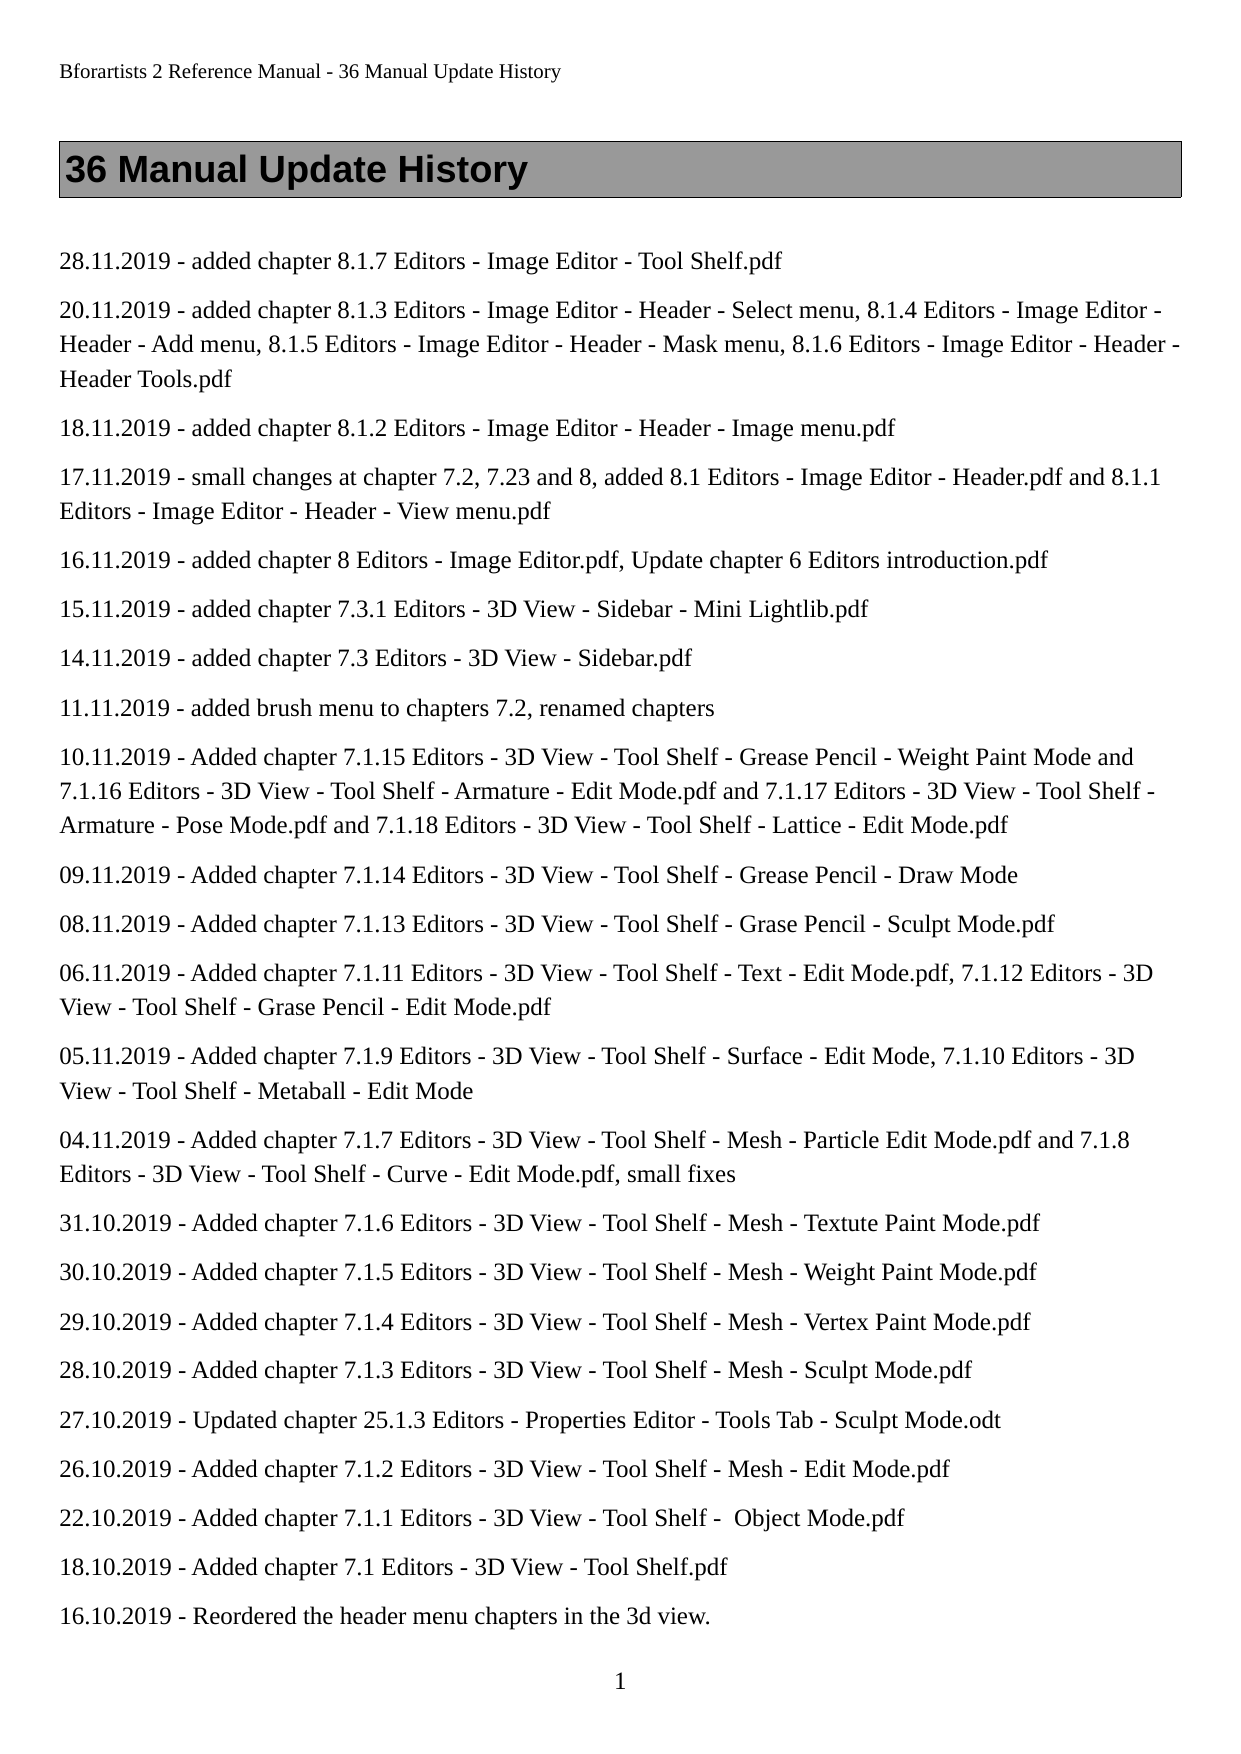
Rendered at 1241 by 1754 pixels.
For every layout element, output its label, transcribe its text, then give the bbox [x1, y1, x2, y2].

text 16.11.2019 - added chapter 8 Editors - Image Editor.pdf, Update chapter 6 Editors introduction.pdf [59, 545, 1181, 574]
text 08.11.2019 - Added chapter 7.1.13 Editors - 3D View - Tool Shelf - Grase Pencil - Sculpt Mode.pdf [59, 909, 1181, 937]
text 14.11.2019 - added chapter 7.3 Editors - 3D View - Sidebar.pdf [59, 643, 1181, 672]
text 11.11.2019 - added brush menu to chapters 7.2, renamed chapters [59, 693, 1181, 721]
text 31.10.2019 - Added chapter 7.1.6 Editors - 3D View - Tool Shelf - Mesh - Textute Paint Mode.pdf [59, 1208, 1181, 1237]
text 22.10.2019 - Added chapter 7.1.1 Editors - 3D View - Tool Shelf - Object Mode.pdf [59, 1503, 1181, 1532]
text 26.10.2019 - Added chapter 7.1.2 Editors - 3D View - Tool Shelf - Mesh - Edit Mode.pdf [59, 1454, 1181, 1482]
text 20.11.2019 - added chapter 8.1.3 Editors - Image Editor - Header - Select menu, 8.1.4 Editors - Image Editor - Header - Add menu, 8.1.5 Editors - Image Editor - Header - Mask menu, 8.1.6 Editors - Image Editor - Header - Header Tools.pdf [59, 295, 1181, 392]
text 17.11.2019 - small changes at chapter 7.2, 7.23 and 8, added 8.1 Editors - Image Editor - Header.pdf and 8.1.1 Editors - Image Editor - Header - View menu.pdf [59, 462, 1181, 525]
text 28.10.2019 - Added chapter 7.1.3 Editors - 3D View - Tool Shelf - Mesh - Sculpt Mode.pdf [59, 1356, 1181, 1384]
text 04.11.2019 - Added chapter 7.1.7 Editors - 3D View - Tool Shelf - Mesh - Particle Edit Mode.pdf and 7.1.8 Editors - 3D View - Tool Shelf - Curve - Edit Mode.pdf, small fixes [59, 1125, 1181, 1188]
text 18.11.2019 - added chapter 8.1.2 Editors - Image Editor - Header - Image menu.pdf [59, 413, 1181, 442]
text 30.10.2019 - Added chapter 7.1.5 Editors - 3D View - Tool Shelf - Mesh - Weight Paint Mode.pdf [59, 1257, 1181, 1286]
text 29.10.2019 - Added chapter 7.1.4 Editors - 3D View - Tool Shelf - Mesh - Vertex Paint Mode.pdf [59, 1307, 1181, 1335]
text 16.10.2019 - Reordered the header menu chapters in the 3d view. [59, 1601, 1181, 1630]
text 10.11.2019 - Added chapter 7.1.15 Editors - 3D View - Tool Shelf - Grease Pencil - Weight Paint Mode and 7.1.16 Editors - 3D View - Tool Shelf - Armature - Edit Mode.pdf and 7.1.17 Editors - 3D View - Tool Shelf - Armature - Pose Mode.pdf and 7.1.18 Editors - 3D View - Tool Shelf - Lattice - Edit Mode.pdf [59, 742, 1181, 839]
table_header 36 Manual Update History [60, 142, 1181, 197]
text 05.11.2019 - Added chapter 7.1.9 Editors - 3D View - Tool Shelf - Surface - Edit Mode, 7.1.10 Editors - 3D View - Tool Shelf - Metaball - Edit Mode [59, 1041, 1181, 1104]
text 18.10.2019 - Added chapter 7.1 Editors - 3D View - Tool Shelf.pdf [59, 1552, 1181, 1581]
text 06.11.2019 - Added chapter 7.1.11 Editors - 3D View - Tool Shelf - Text - Edit Mode.pdf, 7.1.12 Editors - 3D View - Tool Shelf - Grase Pencil - Edit Mode.pdf [59, 958, 1181, 1021]
text 09.11.2019 - Added chapter 7.1.14 Editors - 3D View - Tool Shelf - Grease Pencil - Draw Mode [59, 860, 1181, 888]
text 27.10.2019 - Updated chapter 25.1.3 Editors - Properties Editor - Tools Tab - Sculpt Mode.odt [59, 1405, 1181, 1433]
text 28.11.2019 - added chapter 8.1.7 Editors - Image Editor - Tool Shelf.pdf [59, 246, 1181, 274]
text 15.11.2019 - added chapter 7.3.1 Editors - 3D View - Sidebar - Mini Lightlib.pdf [59, 594, 1181, 623]
